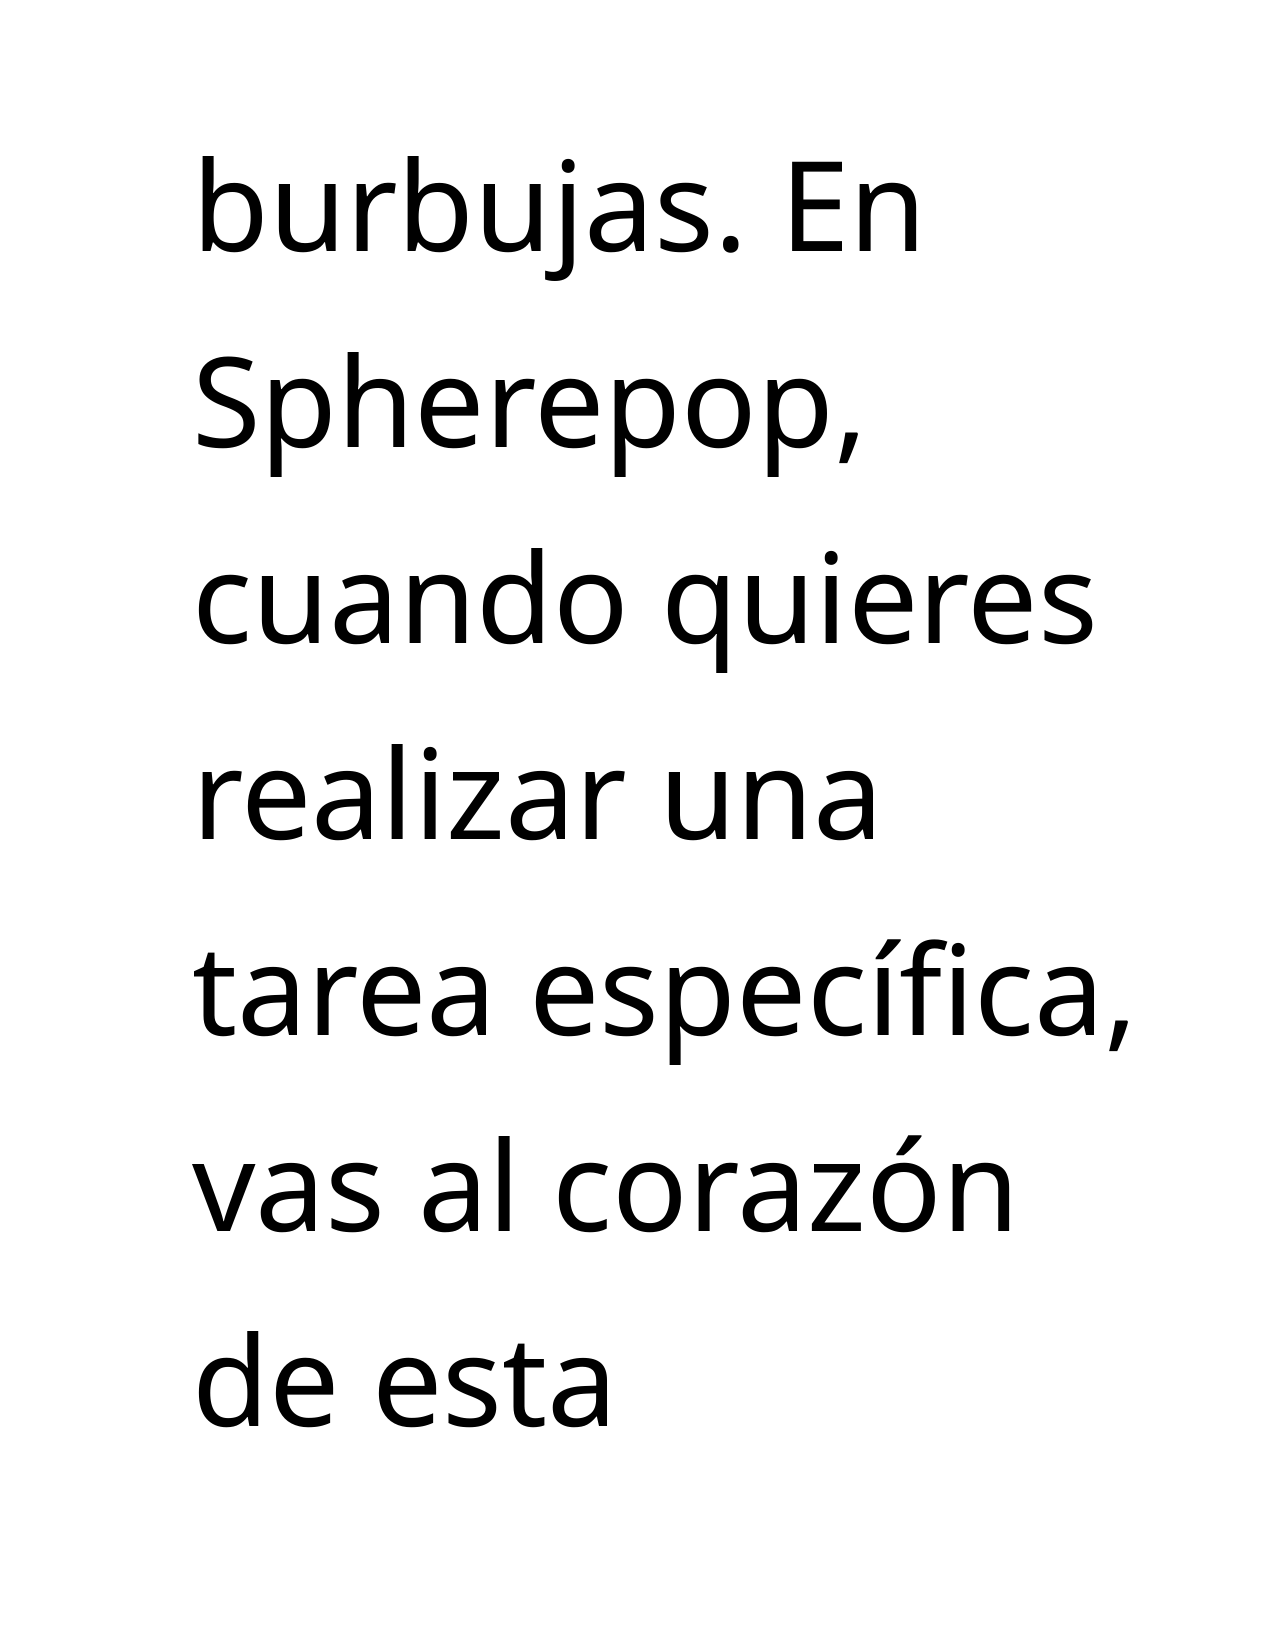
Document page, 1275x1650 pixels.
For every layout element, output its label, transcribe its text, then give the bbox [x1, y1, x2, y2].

list burbujas. En Spherepop, cuando quieres realizar una tarea específica, vas al corazón de esta [162, 118, 1157, 1463]
